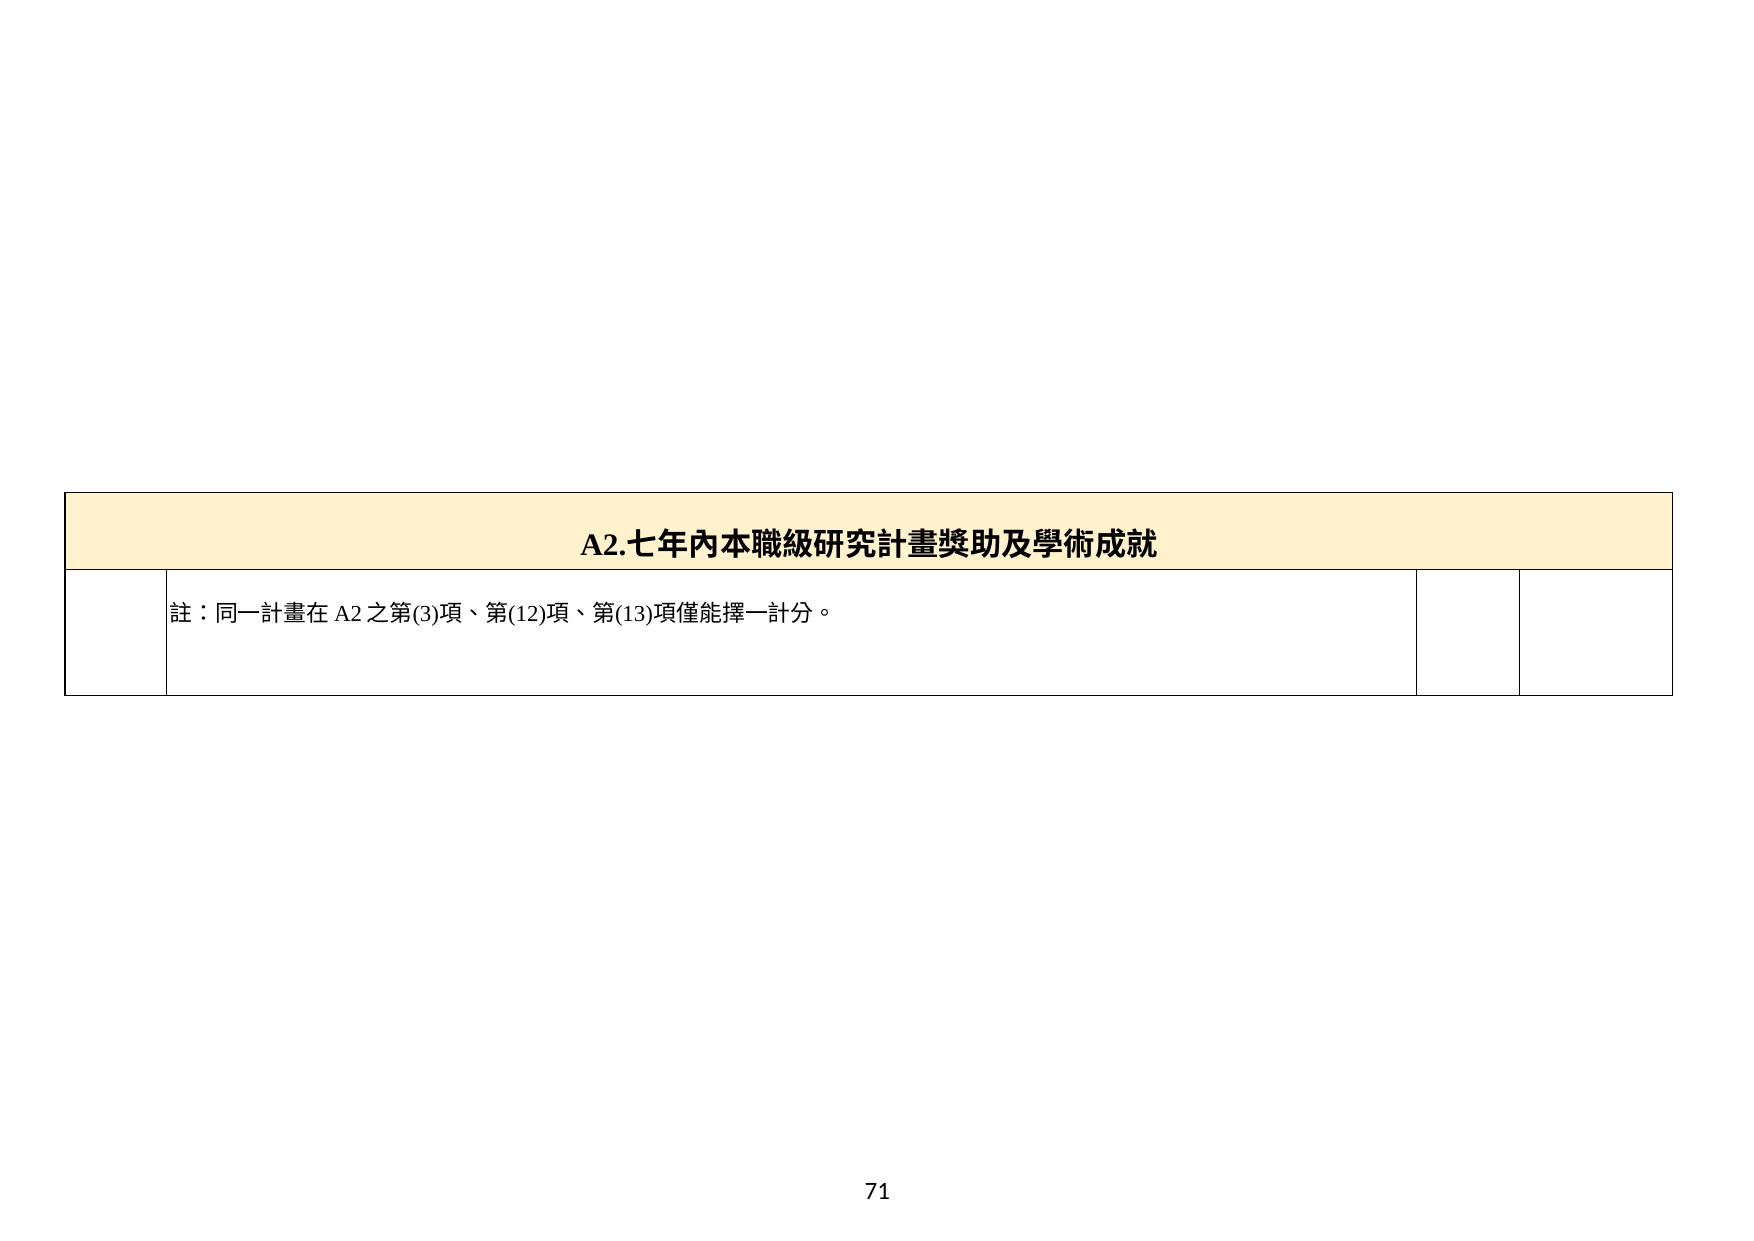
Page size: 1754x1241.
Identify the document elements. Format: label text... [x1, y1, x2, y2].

table_header A2.七年內本職級研究計畫獎助及學術成就 [66, 493, 1672, 569]
table_cell 註：同一計畫在A2之第(3)項、第(12)項、第(13)項僅能擇一計分。 [167, 570, 1416, 695]
table_cell [1417, 570, 1519, 695]
table_cell [1520, 570, 1672, 695]
table_cell [66, 570, 166, 695]
